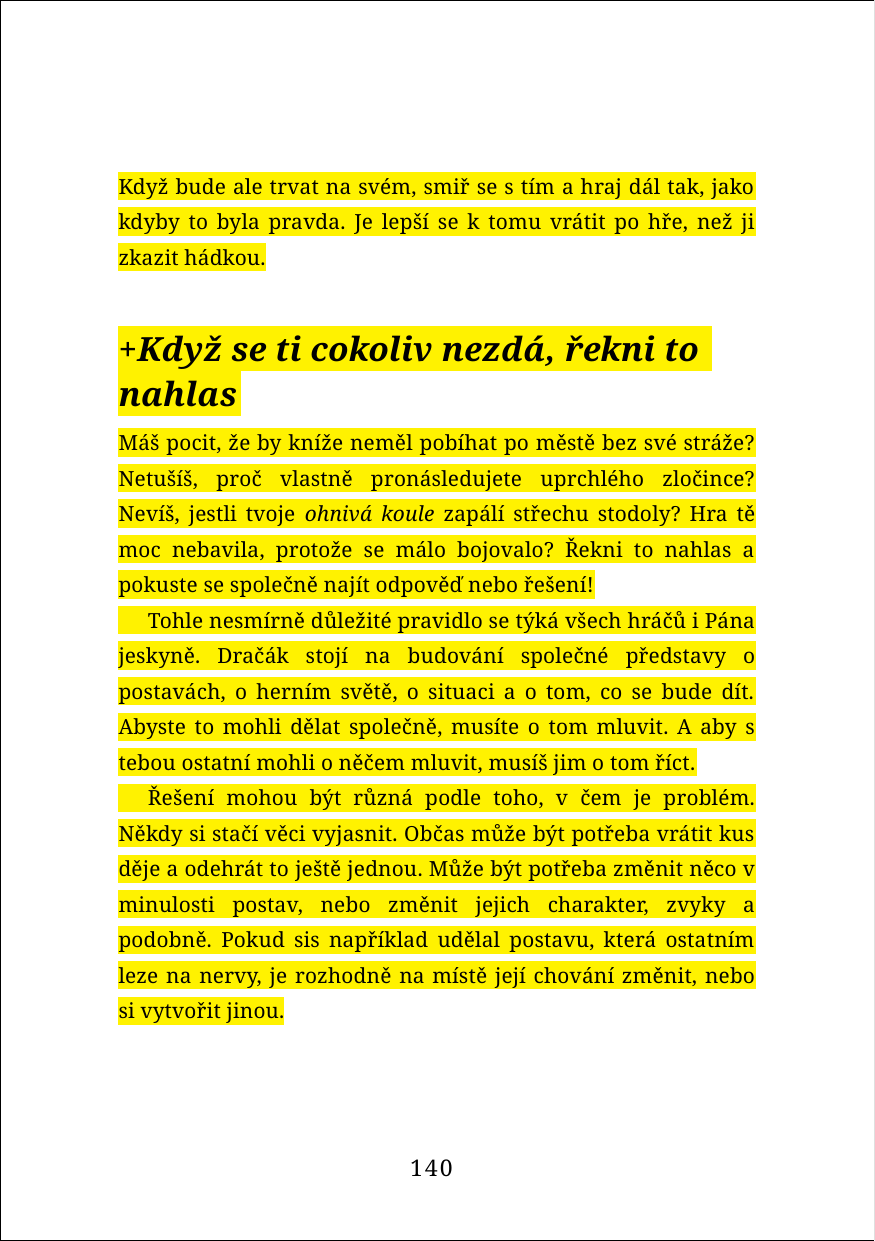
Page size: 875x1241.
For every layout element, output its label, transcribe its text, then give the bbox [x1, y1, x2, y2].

text Máš pocit, že by kníže neměl pobíhat po městě bez své stráže? Netušíš, proč vlastně pronásledujete uprchlého zločince? Nevíš, jestli tvoje ohnivá koule zapálí střechu stodoly? Hra tě moc nebavila, protože se málo bojovalo? Řekni to nahlas a pokuste se společně najít odpověď nebo řešení! Tohle nesmírně důležité pravidlo se týká všech hráčů i Pána jeskyně. Dračák stojí na budování společné představy o postavách, o herním světě, o situaci a o tom, co se bude dít. Abyste to mohli dělat společně, musíte o tom mluvit. A aby s tebou ostatní mohli o něčem mluvit, musíš jim o tom říct. Řešení mohou být různá podle toho, v čem je problém. Někdy si stačí věci vyjasnit. Občas může být potřeba vrátit kus děje a odehrát to ještě jednou. Může být potřeba změnit něco v minulosti postav, nebo změnit jejich charakter, zvyky a podobně. Pokud sis například udělal postavu, která ostatním leze na nervy, je rozhodně na místě její chování změnit, nebo si vytvořit jinou. [118, 428, 756, 1025]
subtitle +Když se ti cokoliv nezdá, řekni to nahlas [118, 326, 756, 416]
text Když bude ale trvat na svém, smiř se s tím a hraj dál tak, jako kdyby to byla pravda. Je lepší se k tomu vrátit po hře, než ji zkazit hádkou. [118, 172, 756, 271]
